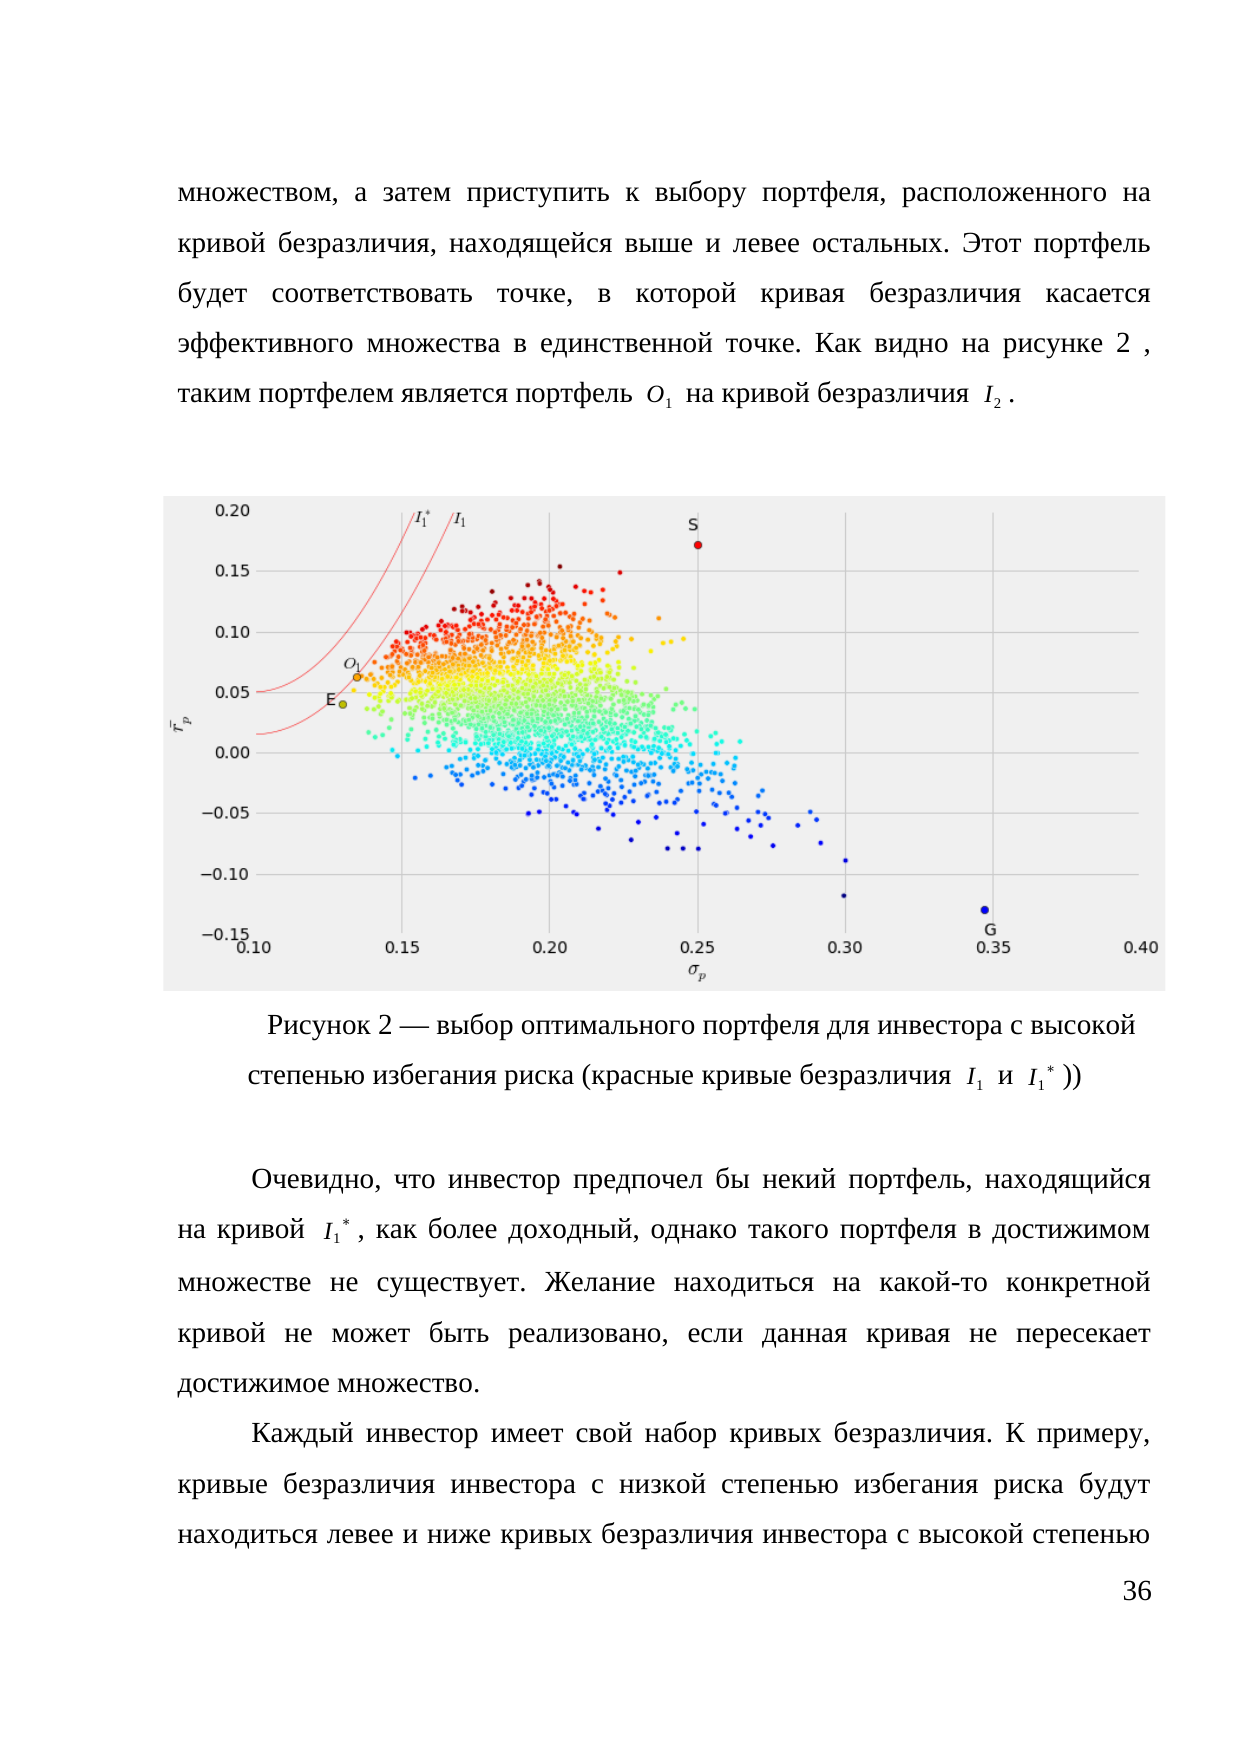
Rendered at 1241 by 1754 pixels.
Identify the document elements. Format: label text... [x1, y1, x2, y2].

text Каждый инвестор имеет свой набор кривых безразличия. К примеру, кривые безразличия инвестора с низкой степенью избегания риска будут находиться левее и ниже кривых безразличия инвестора с высокой степенью [177, 1416, 1152, 1550]
text множеством, а затем приступить к выбору портфеля, расположенного на кривой безразличия, находящейся выше и левее остальных. Этот портфель будет соответствовать точке, в которой кривая безразличия касается эффективного множества в единственной точке. Как видно на рисунке 2 , таким портфелем является портфель на кривой безразличия . [177, 174, 1152, 412]
text Рисунок 2 — выбор оптимального портфеля для инвестора с высокой степенью избегания риска (красные кривые безразличия и )) [177, 991, 1152, 1094]
text [177, 479, 1152, 496]
picture [163, 496, 1166, 991]
text Очевидно, что инвестор предпочел бы некий портфель, находящийся на кривой , как более доходный, однако такого портфеля в достижимом множестве не существует. Желание находиться на какой-то конкретной кривой не может быть реализовано, если данная кривая не пересекает достижимое множество. [177, 1161, 1152, 1399]
